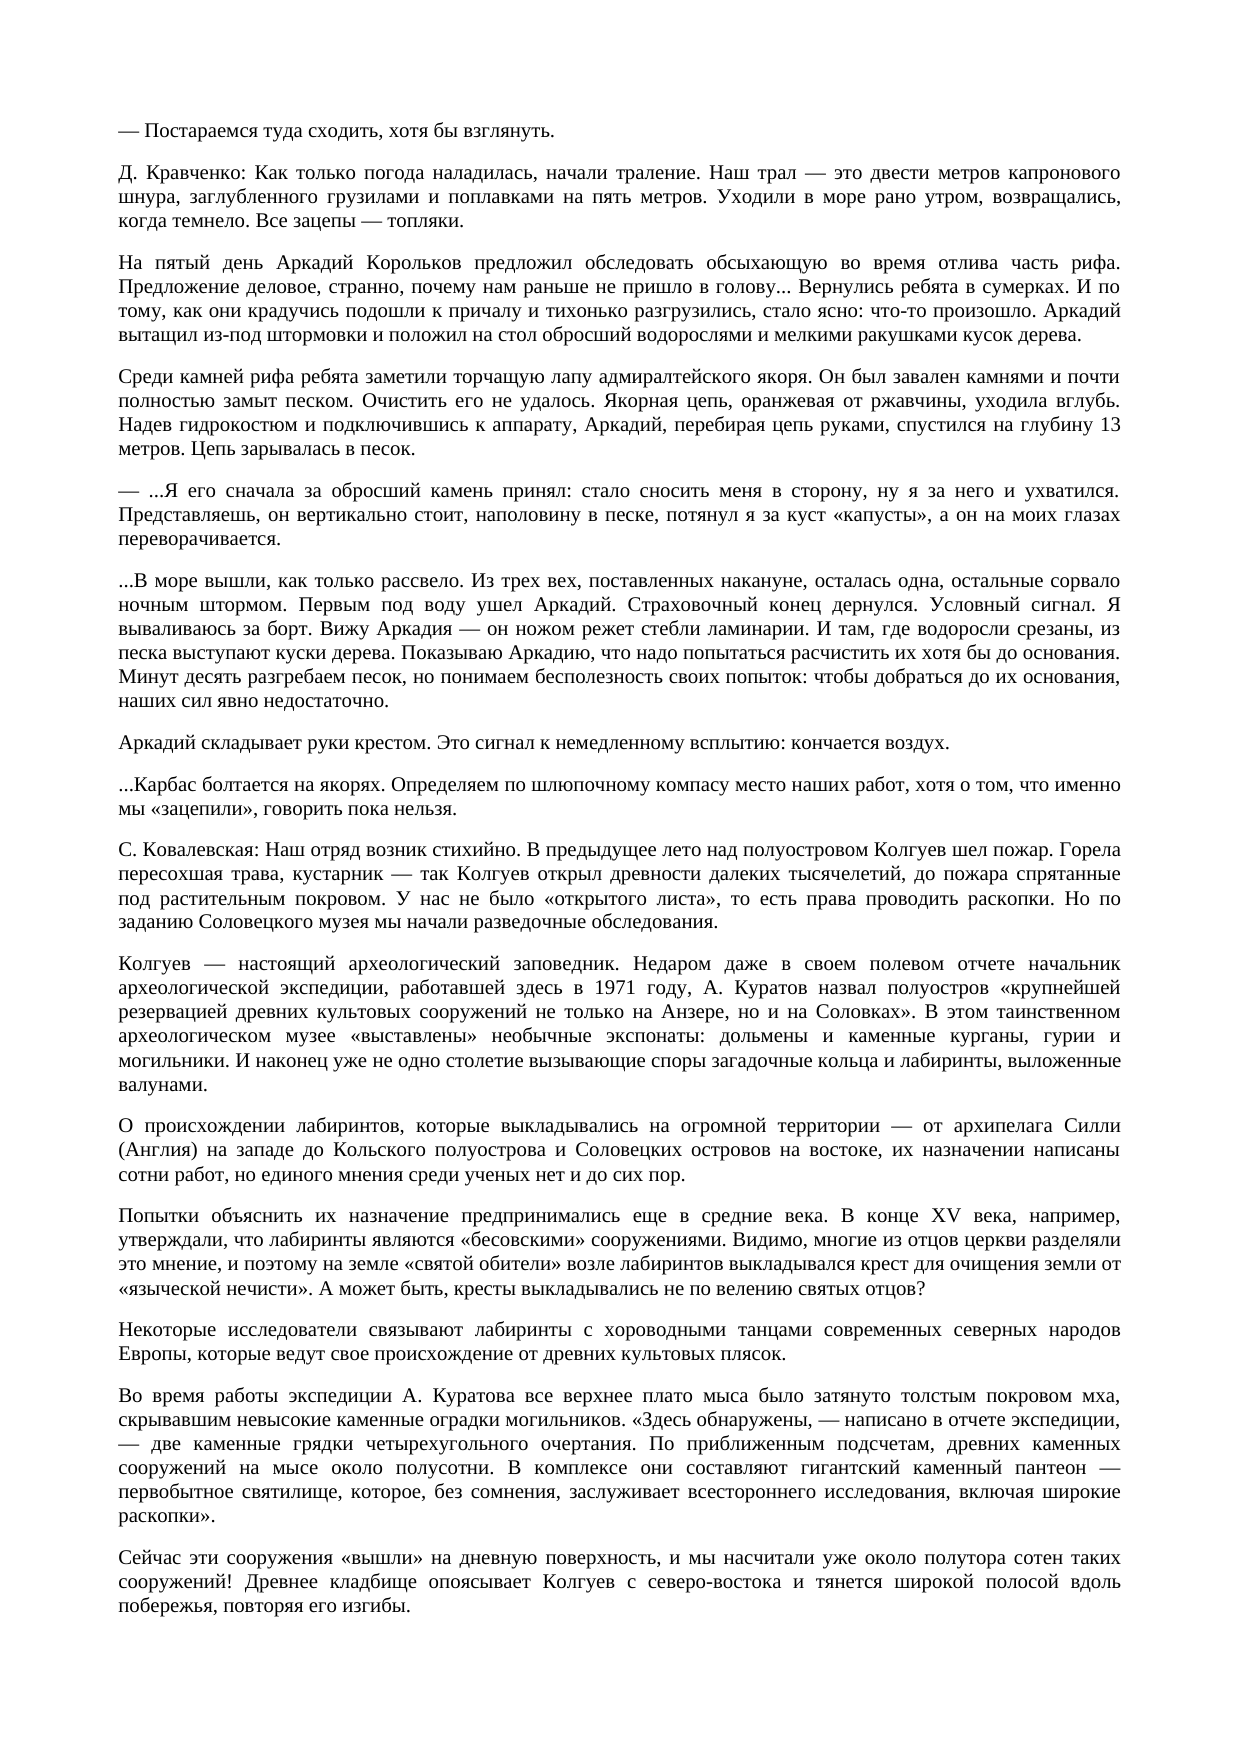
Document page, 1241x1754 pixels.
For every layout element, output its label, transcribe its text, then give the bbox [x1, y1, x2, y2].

text Колгуев — настоящий археологический заповедник. Недаром даже в своем полевом отчете начальник археологической экспедиции, работавшей здесь в 1971 году, А. Куратов назвал полуостров «крупнейшей резервацией древних культовых сооружений не только на Анзере, но и на Соловках». В этом таинственном археологическом музее «выставлены» необычные экспонаты: дольмены и каменные курганы, гурии и могильники. И наконец уже не одно столетие вызывающие споры загадочные кольца и лабиринты, выложенные валунами. [118, 951, 1122, 1096]
text Сейчас эти сооружения «вышли» на дневную поверхность, и мы насчитали уже около полутора сотен таких сооружений! Древнее кладбище опоясывает Колгуев с северо-востока и тянется широкой полосой вдоль побережья, повторяя его изгибы. [118, 1545, 1122, 1617]
text Д. Кравченко: Как только погода наладилась, начали траление. Наш трал — это двести метров капронового шнура, заглубленного грузилами и поплавками на пять метров. Уходили в море рано утром, возвращались, когда темнело. Все зацепы — топляки. [118, 160, 1122, 232]
text — Постараемся туда сходить, хотя бы взглянуть. [118, 118, 1122, 142]
text О происхождении лабиринтов, которые выкладывались на огромной территории — от архипелага Силли (Англия) на западе до Кольского полуострова и Соловецких островов на востоке, их назначении написаны сотни работ, но единого мнения среди ученых нет и до сих пор. [118, 1113, 1122, 1186]
text ...Карбас болтается на якорях. Определяем по шлюпочному компасу место наших работ, хотя о том, что именно мы «зацепили», говорить пока нельзя. [118, 771, 1122, 819]
text Попытки объяснить их назначение предпринимались еще в средние века. В конце XV века, например, утверждали, что лабиринты являются «бесовскими» сооружениями. Видимо, многие из отцов церкви разделяли это мнение, и поэтому на земле «святой обители» возле лабиринтов выкладывался крест для очищения земли от «языческой нечисти». А может быть, кресты выкладывались не по велению святых отцов? [118, 1203, 1122, 1299]
text На пятый день Аркадий Корольков предложил обследовать обсыхающую во время отлива часть рифа. Предложение деловое, странно, почему нам раньше не пришло в голову... Вернулись ребята в сумерках. И по тому, как они крадучись подошли к причалу и тихонько разгрузились, стало ясно: что-то произошло. Аркадий вытащил из-под штормовки и положил на стол обросший водорослями и мелкими ракушками кусок дерева. [118, 250, 1122, 346]
text С. Ковалевская: Наш отряд возник стихийно. В предыдущее лето над полуостровом Колгуев шел пожар. Горела пересохшая трава, кустарник — так Колгуев открыл древности далеких тысячелетий, до пожара спрятанные под растительным покровом. У нас не было «открытого листа», то есть права проводить раскопки. Но по заданию Соловецкого музея мы начали разведочные обследования. [118, 837, 1122, 933]
text Аркадий складывает руки крестом. Это сигнал к немедленному всплытию: кончается воздух. [118, 730, 1122, 754]
text ...В море вышли, как только рассвело. Из трех вех, поставленных накануне, осталась одна, остальные сорвало ночным штормом. Первым под воду ушел Аркадий. Страховочный конец дернулся. Условный сигнал. Я вываливаюсь за борт. Вижу Аркадия — он ножом режет стебли ламинарии. И там, где водоросли срезаны, из песка выступают куски дерева. Показываю Аркадию, что надо попытаться расчистить их хотя бы до основания. Минут десять разгребаем песок, но понимаем бесполезность своих попыток: чтобы добраться до их основания, наших сил явно недостаточно. [118, 568, 1122, 712]
text Некоторые исследователи связывают лабиринты с хороводными танцами современных северных народов Европы, которые ведут свое происхождение от древних культовых плясок. [118, 1317, 1122, 1365]
text — ...Я его сначала за обросший камень принял: стало сносить меня в сторону, ну я за него и ухватился. Представляешь, он вертикально стоит, наполовину в песке, потянул я за куст «капусты», а он на моих глазах переворачивается. [118, 478, 1122, 550]
text Среди камней рифа ребята заметили торчащую лапу адмиралтейского якоря. Он был завален камнями и почти полностью замыт песком. Очистить его не удалось. Якорная цепь, оранжевая от ржавчины, уходила вглубь. Надев гидрокостюм и подключившись к аппарату, Аркадий, перебирая цепь руками, спустился на глубину 13 метров. Цепь зарывалась в песок. [118, 364, 1122, 460]
text Во время работы экспедиции А. Куратова все верхнее плато мыса было затянуто толстым покровом мха, скрывавшим невысокие каменные оградки могильников. «Здесь обнаружены, — написано в отчете экспедиции, — две каменные грядки четырехугольного очертания. По приближенным подсчетам, древних каменных сооружений на мысе около полусотни. В комплексе они составляют гигантский каменный пантеон — первобытное святилище, которое, без сомнения, заслуживает всестороннего исследования, включая широкие раскопки». [118, 1383, 1122, 1527]
